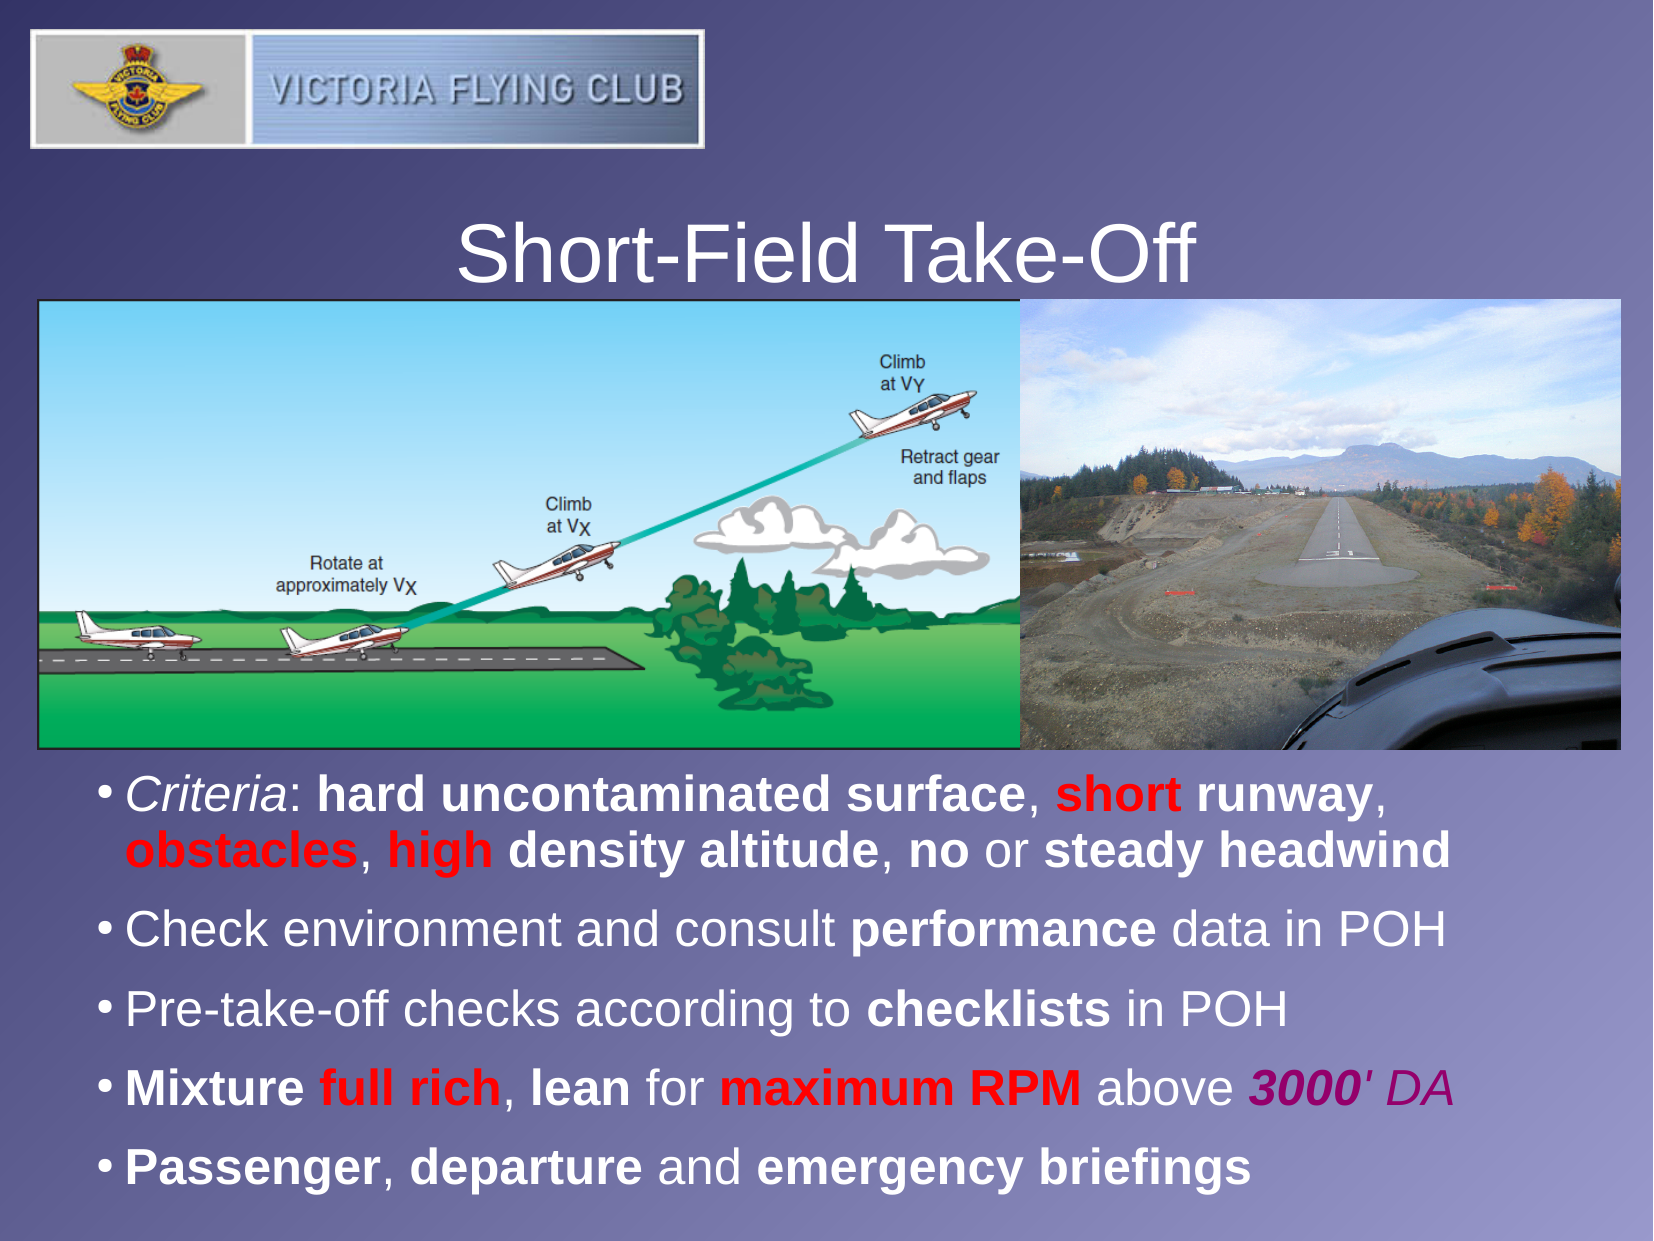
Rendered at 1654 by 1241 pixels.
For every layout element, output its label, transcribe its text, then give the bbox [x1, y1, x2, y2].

picture [37, 299, 1621, 751]
picture [30, 29, 705, 149]
list Criteria: hard uncontaminated surface, short runway, obstacles, high density altitude, no or steady headwind Check environment and consult performance data in POH Pre-take-off checks according to checklists in POH Mixture full rich, lean for maximum RPM above 3000' DA Passenger, departure and emergency briefings [82, 765, 1571, 1201]
title Short-Field Take-Off [82, 150, 1571, 299]
